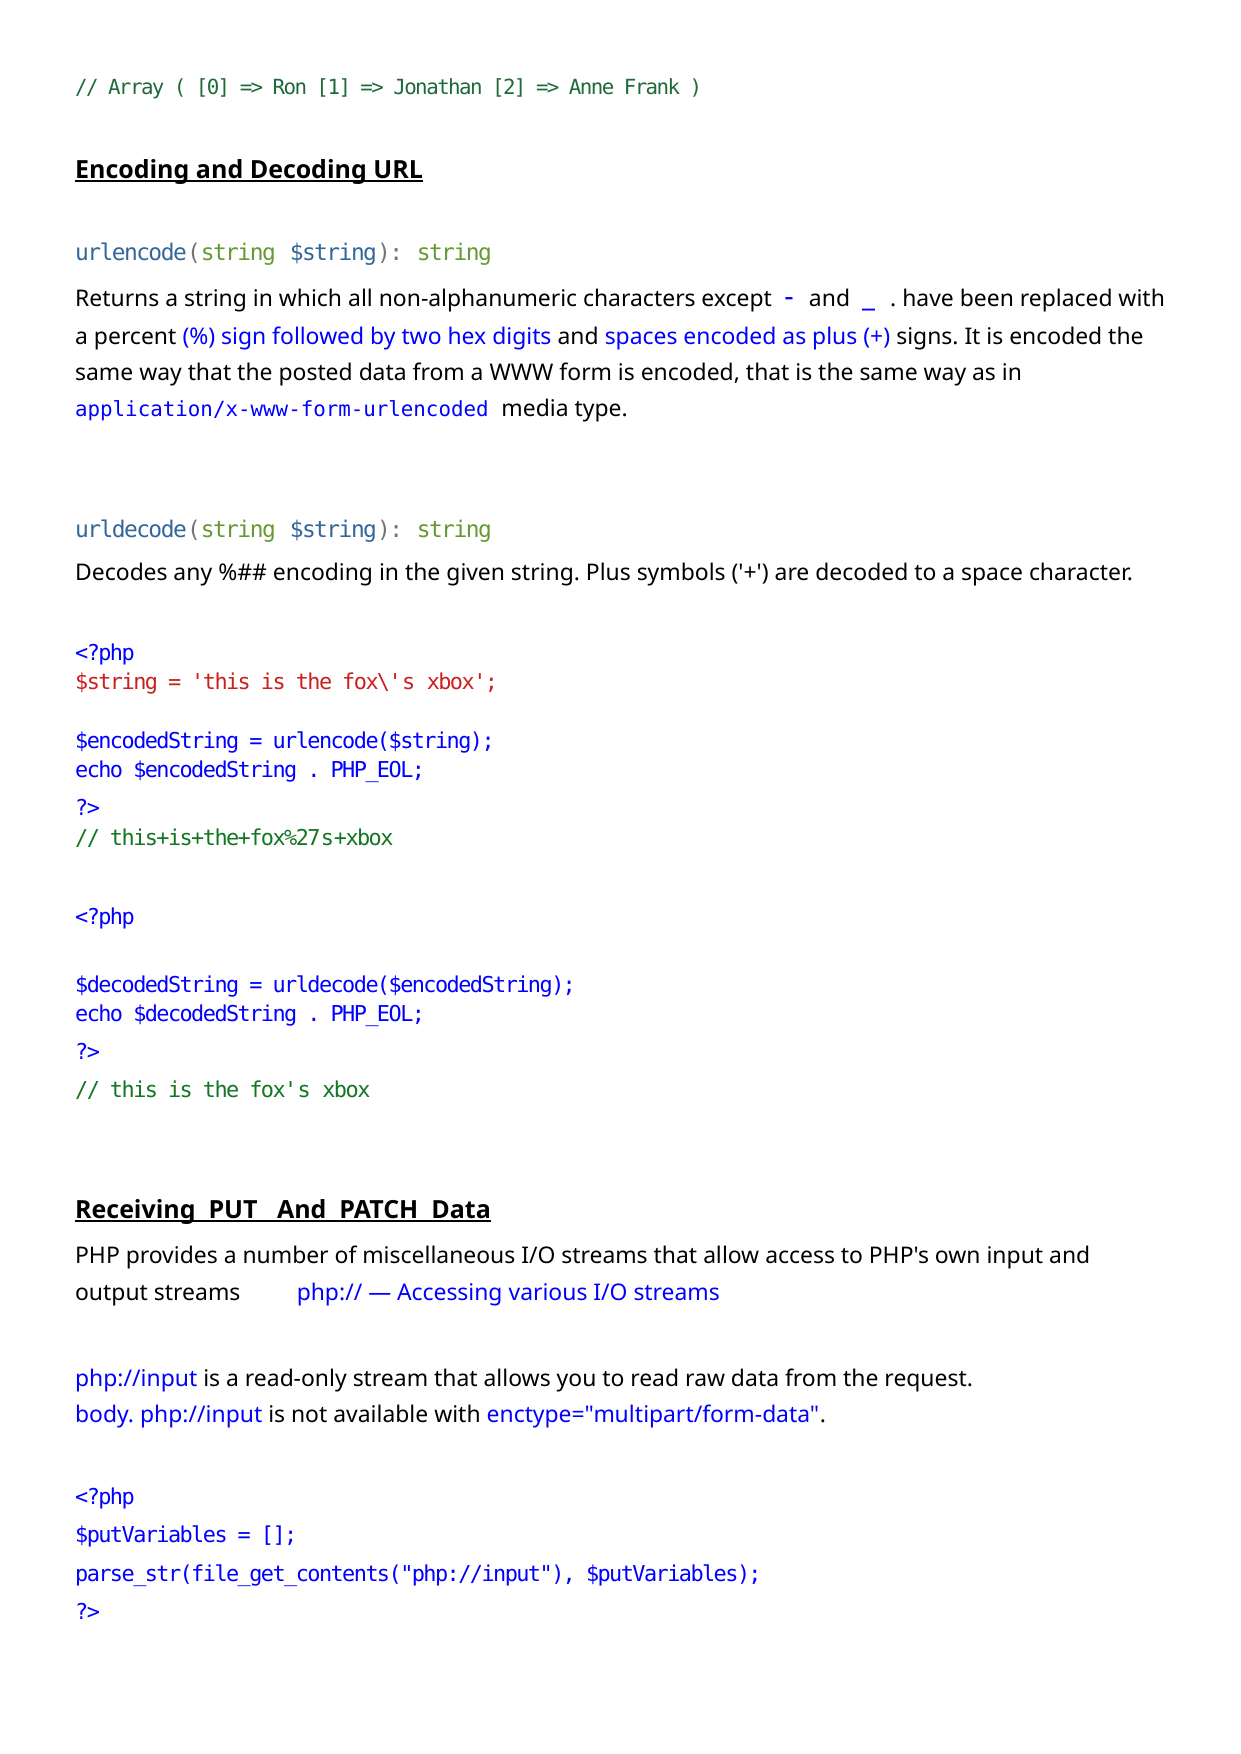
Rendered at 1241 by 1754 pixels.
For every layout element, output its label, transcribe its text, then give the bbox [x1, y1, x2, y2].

text urlencode(string $string): string [75, 239, 1166, 266]
text PHP provides a number of miscellaneous I/O streams that allow access to PHP's own input and output streams php:// — Accessing various I/O streams [75, 1239, 1166, 1307]
text Encoding and Decoding URL [75, 151, 1166, 185]
text <?php $string = 'this is the fox\'s xbox'; $encodedString = urlencode($string); echo $encodedString . PHP_EOL; [75, 640, 1166, 783]
text application/x-www-form-urlencoded media type. [75, 392, 1166, 423]
text Returns a string in which all non-alphanumeric characters except - and _ . have been replaced with a percent (%) sign followed by two hex digits and spaces encoded as plus (+) signs. It is encoded the same way that the posted data from a WWW form is encoded, that is the same way as in [75, 276, 1166, 387]
text // this is the fox's xbox [75, 1078, 1166, 1136]
text // Array ( [0] => Ron [1] => Jonathan [2] => Anne Frank ) [75, 75, 1166, 99]
text Decodes any %## encoding in the given string. Plus symbols ('+') are decoded to a space character. [75, 556, 1166, 587]
text Receiving PUT And PATCH Data [75, 1191, 1166, 1225]
text <?php [75, 1484, 1166, 1510]
text urldecode(string $string): string [75, 516, 1166, 543]
text php://input is a read-only stream that allows you to read raw data from the request. body. php://input is not available with enctype="multipart/form-data". [75, 1362, 1166, 1429]
text ?> [75, 1039, 1166, 1065]
text ?> // this+is+the+fox%27s+xbox [75, 795, 1166, 850]
text parse_str(file_get_contents("php://input"), $putVariables); [75, 1561, 1166, 1586]
text <?php [75, 904, 1166, 930]
text ?> [75, 1599, 1166, 1624]
text $decodedString = urldecode($encodedString); echo $decodedString . PHP_EOL; [75, 943, 1166, 1027]
text $putVariables = []; [75, 1522, 1166, 1548]
